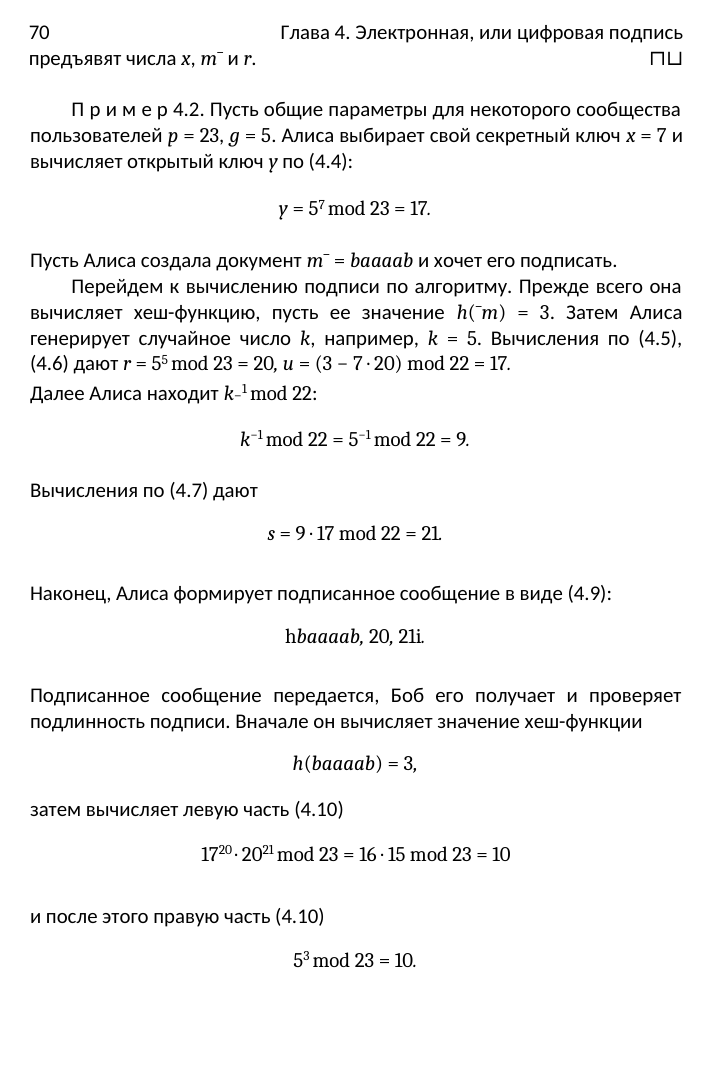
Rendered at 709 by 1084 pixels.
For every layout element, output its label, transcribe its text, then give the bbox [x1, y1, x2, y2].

text Вычисления по (4.7) дают [30, 477, 683, 502]
text hbaaaab, 20, 21i. [107, 625, 605, 649]
text Перейдем к вычислению подписи по алгоритму. Прежде всего она вычисляет хеш-функцию, пусть ее значение h(¯m) = 3. Затем Алиса генерирует случайное число k, например, k = 5. Вычисления по (4.5), (4.6) дают r = 55 mod 23 = 20, u = (3 − 7 · 20) mod 22 = 17. [30, 273, 683, 376]
text П р и м е р 4.2. Пусть общие параметры для некоторого сообщества пользователей p = 23, g = 5. Алиса выбирает свой секретный ключ x = 7 и вычисляет открытый ключ y по (4.4): [30, 96, 683, 173]
text y = 57 mod 23 = 17. [50, 197, 662, 221]
text затем вычисляет левую часть (4.10) [30, 796, 683, 821]
text Подписанное сообщение передается, Боб его получает и проверяет подлинность подписи. Вначале он вычисляет значение хеш-функции [30, 682, 683, 733]
text 1720 · 2021 mod 23 = 16 · 15 mod 23 = 10 [50, 842, 662, 866]
text предъявят числа x, m¯ и r. ⊓⊔ [28, 45, 683, 70]
text Пусть Алиса создала документ m¯ = baaaab и хочет его подписать. [30, 247, 683, 272]
text s = 9 · 17 mod 22 = 21. [50, 522, 662, 546]
text 53 mod 23 = 10. [50, 948, 662, 972]
text Далее Алиса находит k−1 mod 22: [30, 380, 683, 406]
text Наконец, Алиса формирует подписанное сообщение в виде (4.9): [30, 580, 683, 605]
text h(baaaab) = 3, [107, 752, 605, 776]
text и после этого правую часть (4.10) [30, 903, 683, 929]
text k−1 mod 22 = 5−1 mod 22 = 9. [50, 427, 662, 451]
